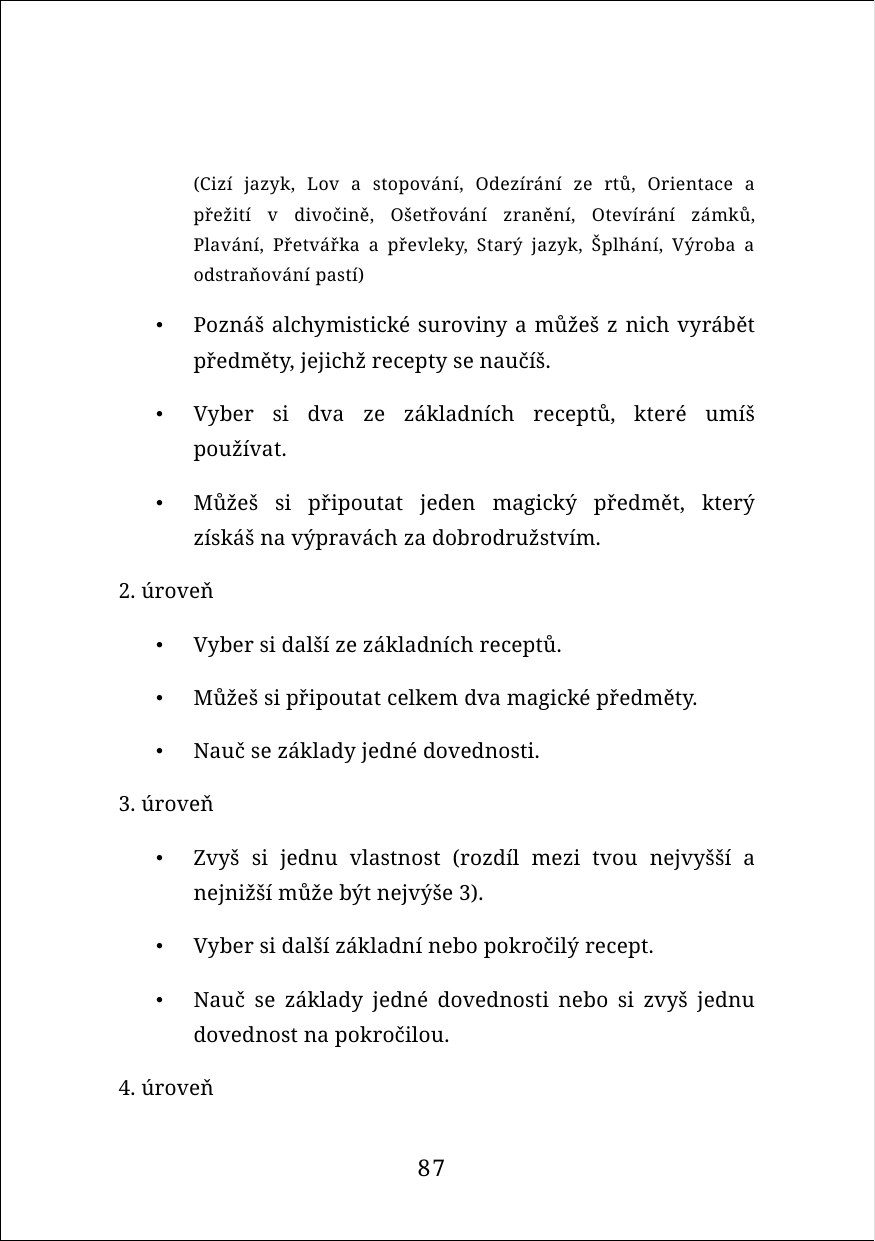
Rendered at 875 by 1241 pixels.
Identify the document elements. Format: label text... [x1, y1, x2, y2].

list (Cizí jazyk, Lov a stopování, Odezírání ze rtů, Orientace a přežití v divočině, Ošetřování zranění, Otevírání zámků, Plavání, Přetvářka a převleky, Starý jazyk, Šplhání, Výroba a odstraňování pastí) [156, 172, 756, 287]
list Vyber si další ze základních receptů. [156, 630, 756, 658]
text 4. úroveň [118, 1073, 756, 1102]
list Zvyš si jednu vlastnost (rozdíl mezi tvou nejvyšší a nejnižší může být nejvýše 3). [156, 843, 756, 907]
text 3. úroveň [118, 789, 756, 818]
list Poznáš alchymistické suroviny a můžeš z nich vyrábět předměty, jejichž recepty se naučíš. [156, 310, 756, 374]
list Vyber si dva ze základních receptů, které umíš používat. [156, 399, 756, 463]
list Můžeš si připoutat jeden magický předmět, který získáš na výpravách za dobrodružstvím. [156, 488, 756, 552]
list Nauč se základy jedné dovednosti nebo si zvyš jednu dovednost na pokročilou. [156, 985, 756, 1049]
list Vyber si další základní nebo pokročilý recept. [156, 931, 756, 960]
list Nauč se základy jedné dovednosti. [156, 736, 756, 765]
list Můžeš si připoutat celkem dva magické předměty. [156, 683, 756, 711]
text 2. úroveň [118, 577, 756, 605]
